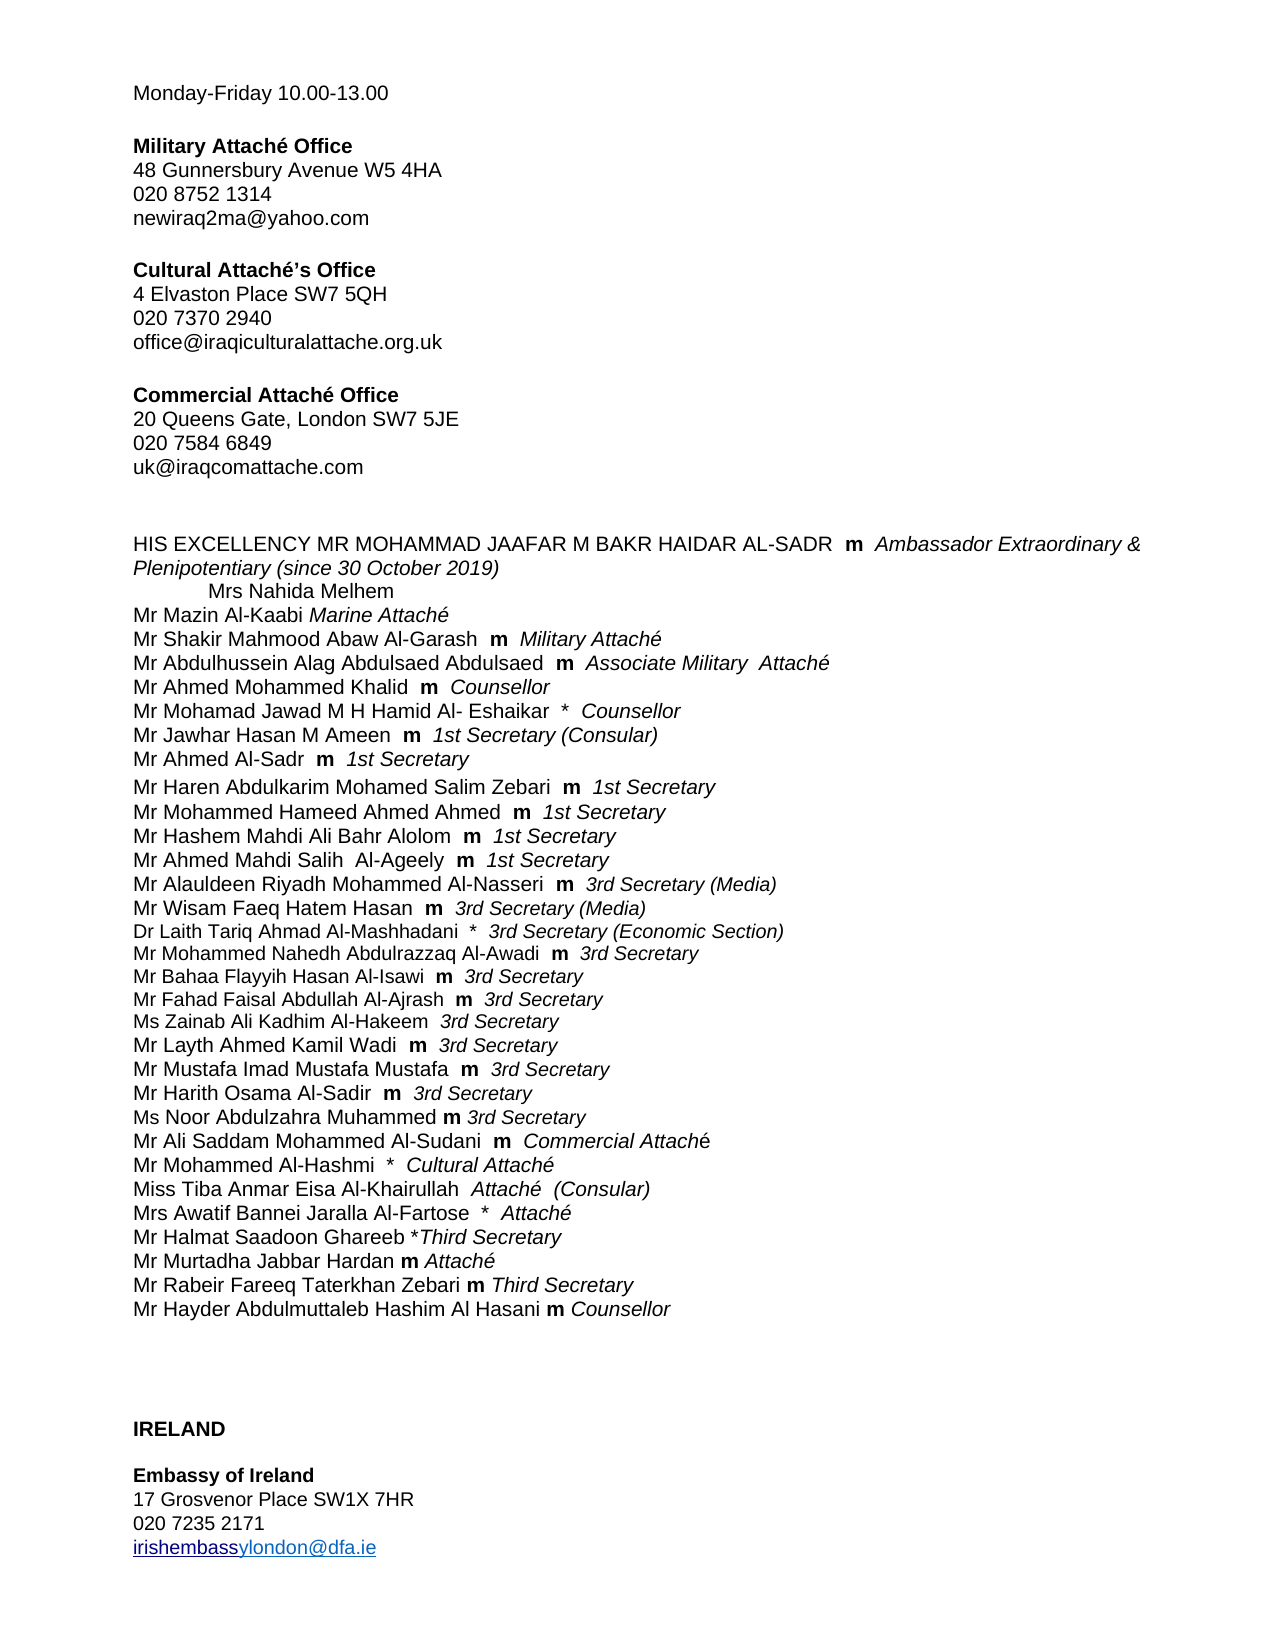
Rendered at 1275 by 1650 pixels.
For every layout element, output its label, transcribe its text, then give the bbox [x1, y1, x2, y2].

text Mr Harith Osama Al-Sadir m 3rd Secretary [133, 1081, 1181, 1105]
text Mr Mohammed Hameed Ahmed Ahmed m 1st Secretary [133, 800, 1181, 824]
subtitle Mr Halmat Saadoon Ghareeb *Third Secretary [133, 1225, 1181, 1249]
text Mr Mohamad Jawad M H Hamid Al- Eshaikar * Counsellor [133, 699, 1181, 723]
text Embassy of Ireland [133, 1464, 1181, 1487]
text 20 Queens Gate, London SW7 5JE [133, 407, 1181, 431]
text Mr Ahmed Mahdi Salih Al-Ageely m 1st Secretary [133, 848, 1181, 872]
text IRELAND [133, 1416, 1181, 1440]
text Military Attaché Office [133, 134, 1181, 158]
text Mrs Nahida Melhem [133, 579, 1181, 603]
text HIS EXCELLENCY MR MOHAMMAD JAAFAR M BAKR HAIDAR AL-SADR m Ambassador Extraordinary & Plenipotentiary (since 30 October 2019) [133, 531, 1181, 579]
text Mr Wisam Faeq Hatem Hasan m 3rd Secretary (Media) [133, 896, 1181, 919]
text 4 Elvaston Place SW7 5QH [133, 282, 1181, 306]
subtitle Miss Tiba Anmar Eisa Al-Khairullah Attaché (Consular) [133, 1177, 1181, 1201]
text Ms Zainab Ali Kadhim Al-Hakeem 3rd Secretary [133, 1010, 1181, 1033]
text Mr Mustafa Imad Mustafa Mustafa m 3rd Secretary [133, 1057, 1181, 1081]
text 48 Gunnersbury Avenue W5 4HA [133, 158, 1181, 182]
text Mr Mazin Al-Kaabi Marine Attaché [133, 603, 1181, 627]
text Mr Hashem Mahdi Ali Bahr Alolom m 1st Secretary [133, 824, 1181, 848]
text Mr Mohammed Nahedh Abdulrazzaq Al-Awadi m 3rd Secretary [133, 942, 1181, 965]
text Mr Layth Ahmed Kamil Wadi m 3rd Secretary [133, 1033, 1181, 1057]
text Mr Alauldeen Riyadh Mohammed Al-Nasseri m 3rd Secretary (Media) [133, 872, 1181, 896]
text newiraq2ma@yahoo.com [133, 206, 1181, 229]
text uk@iraqcomattache.com [133, 455, 1181, 479]
text Mr Fahad Faisal Abdullah Al-Ajrash m 3rd Secretary [133, 988, 1181, 1010]
text Dr Laith Tariq Ahmad Al-Mashhadani * 3rd Secretary (Economic Section) [133, 919, 1181, 942]
subtitle Mr Rabeir Fareeq Taterkhan Zebari m Third Secretary [133, 1273, 1181, 1297]
text 020 7235 2171 [133, 1512, 1181, 1534]
subtitle Mr Murtadha Jabbar Hardan m Attaché [133, 1249, 1181, 1273]
text Mr Bahaa Flayyih Hasan Al-Isawi m 3rd Secretary [133, 965, 1181, 988]
text Cultural Attaché’s Office [133, 258, 1181, 282]
list Monday-Friday 10.00-13.00 [133, 81, 1181, 105]
text office@iraqiculturalattache.org.uk [133, 330, 1181, 354]
text Mr Shakir Mahmood Abaw Al-Garash m Military Attaché [133, 627, 1181, 651]
text Commercial Attaché Office [133, 383, 1181, 407]
text Mr Ahmed Mohammed Khalid m Counsellor [133, 675, 1181, 699]
text Mr Jawhar Hasan M Ameen m 1st Secretary (Consular) [133, 723, 1181, 747]
text 17 Grosvenor Place SW1X 7HR [133, 1488, 1181, 1511]
subtitle Mr Hayder Abdulmuttaleb Hashim Al Hasani m Counsellor [133, 1297, 1181, 1321]
text Mr Ali Saddam Mohammed Al-Sudani m Commercial Attaché [133, 1129, 1181, 1153]
text Mr Mohammed Al-Hashmi * Cultural Attaché [133, 1153, 1181, 1177]
text 020 8752 1314 [133, 182, 1181, 206]
text irishembassylondon@dfa.ie [133, 1536, 1181, 1558]
text Mr Abdulhussein Alag Abdulsaed Abdulsaed m Associate Military Attaché [133, 651, 1181, 675]
text Mr Ahmed Al-Sadr m 1st Secretary [133, 747, 1181, 771]
text 020 7370 2940 [133, 306, 1181, 330]
text 020 7584 6849 [133, 431, 1181, 455]
subtitle Mrs Awatif Bannei Jaralla Al-Fartose * Attaché [133, 1201, 1181, 1225]
text Mr Haren Abdulkarim Mohamed Salim Zebari m 1st Secretary [133, 771, 1181, 800]
text Ms Noor Abdulzahra Muhammed m 3rd Secretary [133, 1105, 1181, 1129]
